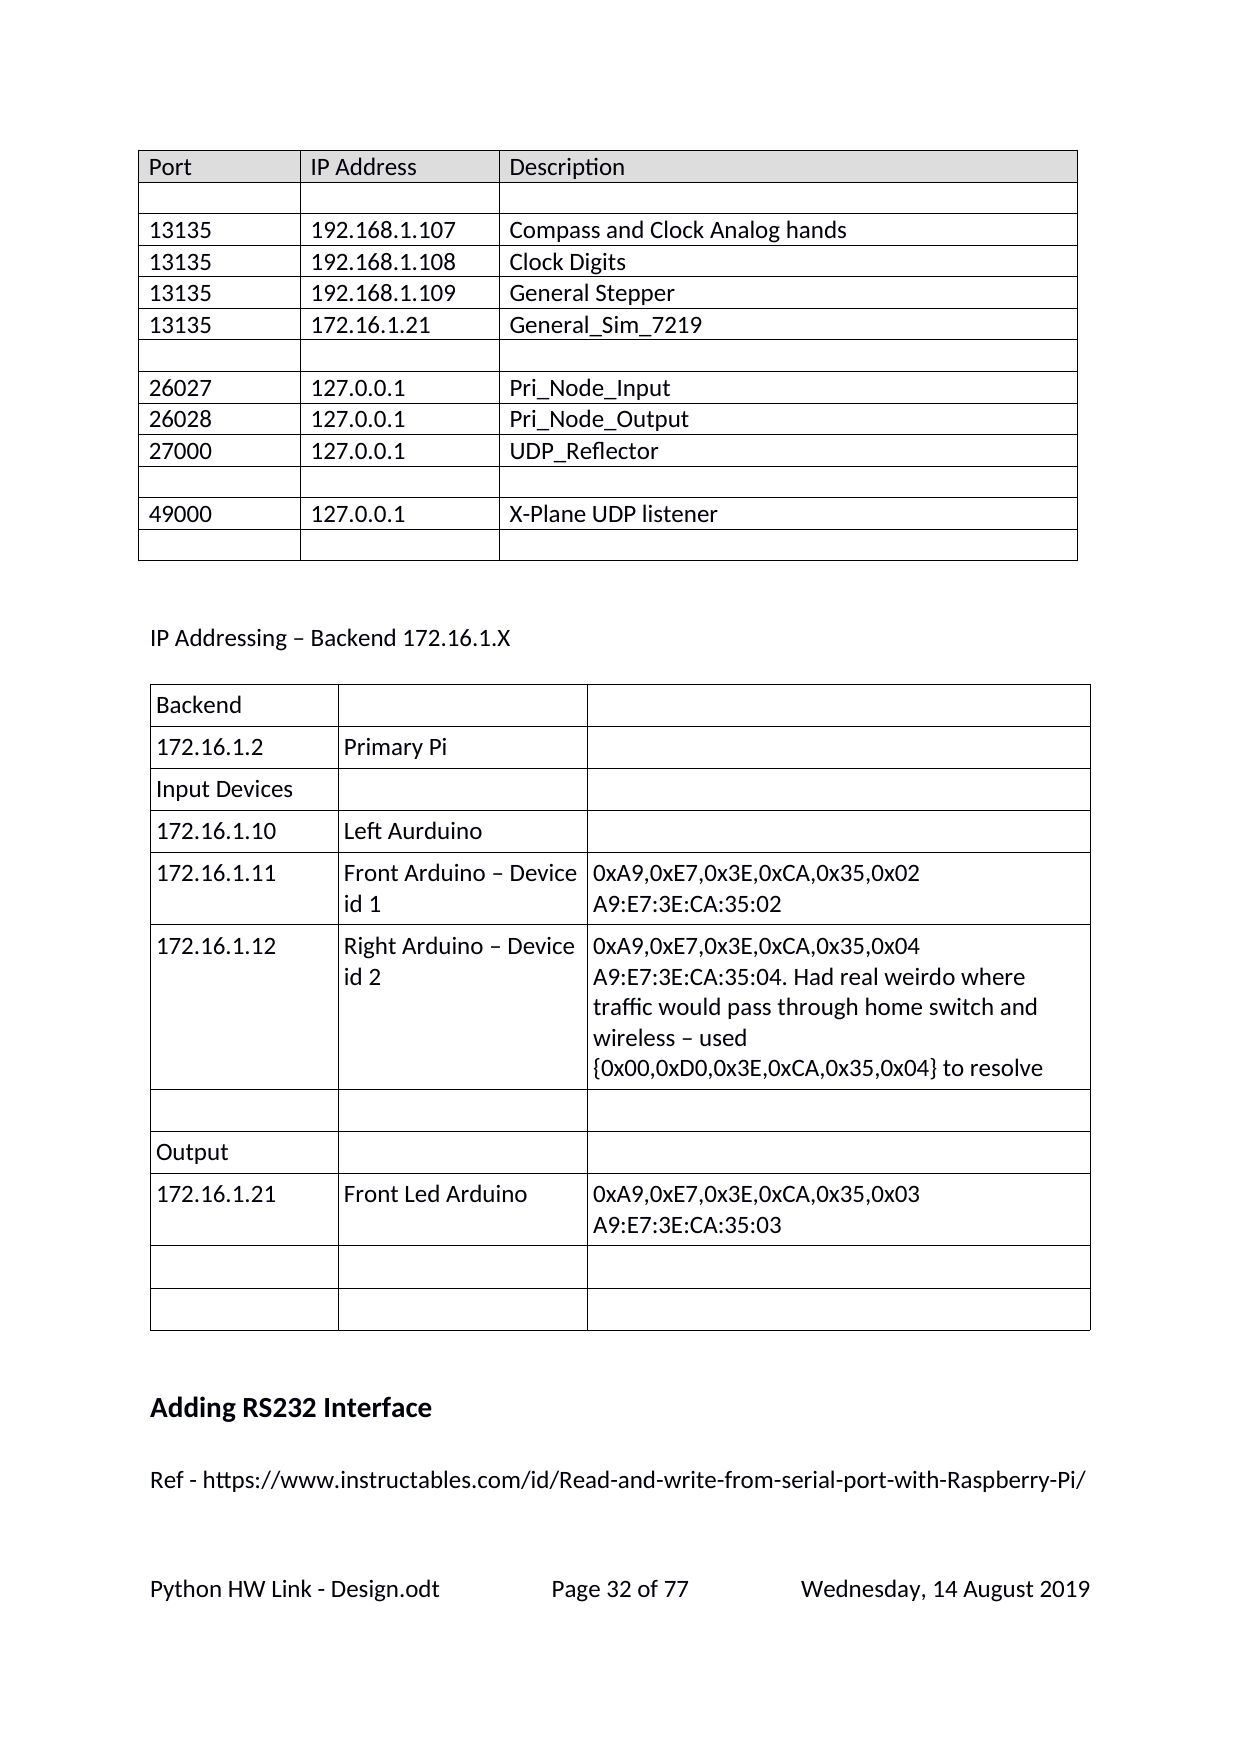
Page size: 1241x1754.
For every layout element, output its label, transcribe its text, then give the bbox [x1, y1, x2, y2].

table_cell 172.16.1.2 [151, 727, 338, 768]
table_cell 127.0.0.1 [301, 498, 499, 529]
table_header Port [139, 151, 300, 182]
table_cell 13135 [139, 277, 300, 308]
table_cell [500, 340, 1077, 371]
table_cell [588, 769, 1090, 810]
table_cell 192.168.1.109 [301, 277, 499, 308]
table_cell 172.16.1.11 [151, 853, 338, 924]
table_cell [339, 1289, 587, 1329]
table_cell Pri_Node_Output [500, 404, 1077, 434]
table_cell 26028 [139, 404, 300, 434]
table_cell Compass and Clock Analog hands [500, 214, 1077, 245]
table_cell Pri_Node_Input [500, 372, 1077, 402]
table_cell 172.16.1.10 [151, 811, 338, 852]
table_cell [588, 811, 1090, 852]
table_cell Left Aurduino [339, 811, 587, 852]
table_cell 13135 [139, 246, 300, 276]
table_cell [339, 1246, 587, 1287]
table_cell [500, 183, 1077, 213]
table_cell X-Plane UDP listener [500, 498, 1077, 529]
table_cell General Stepper [500, 277, 1077, 308]
table_cell 127.0.0.1 [301, 435, 499, 466]
table_cell 0xA9,0xE7,0x3E,0xCA,0x35,0x04 A9:E7:3E:CA:35:04. Had real weirdo where traffic would pass through home switch and wireless – used {0x00,0xD0,0x3E,0xCA,0x35,0x04} to resolve [588, 925, 1090, 1088]
table_cell Front Arduino – Device id 1 [339, 853, 587, 924]
table_cell 172.16.1.21 [301, 309, 499, 339]
table_cell [588, 1090, 1090, 1131]
table_cell [301, 530, 499, 560]
table_header [339, 685, 587, 726]
table_cell 0xA9,0xE7,0x3E,0xCA,0x35,0x02 A9:E7:3E:CA:35:02 [588, 853, 1090, 924]
table_cell [301, 340, 499, 371]
table_cell [139, 467, 300, 497]
table_cell 0xA9,0xE7,0x3E,0xCA,0x35,0x03 A9:E7:3E:CA:35:03 [588, 1174, 1090, 1245]
text Ref - https://www.instructables.com/id/Read-and-write-from-serial-port-with-Raspberry-Pi/ [150, 1464, 1090, 1494]
table_header [588, 685, 1090, 726]
table_cell Output [151, 1132, 338, 1173]
table_cell [151, 1090, 338, 1131]
table_cell 13135 [139, 214, 300, 245]
table_cell [301, 467, 499, 497]
table_cell [588, 727, 1090, 768]
table_cell 192.168.1.107 [301, 214, 499, 245]
table_cell 127.0.0.1 [301, 372, 499, 402]
table_cell 27000 [139, 435, 300, 466]
table_cell 192.168.1.108 [301, 246, 499, 276]
table_header Description [500, 151, 1077, 182]
table_cell [588, 1132, 1090, 1173]
table_cell [301, 183, 499, 213]
table_cell Primary Pi [339, 727, 587, 768]
table_cell [339, 769, 587, 810]
table_cell 26027 [139, 372, 300, 402]
table_cell 49000 [139, 498, 300, 529]
table_cell [339, 1132, 587, 1173]
table_cell [139, 183, 300, 213]
table_cell [500, 530, 1077, 560]
table_cell 13135 [139, 309, 300, 339]
table_cell [139, 530, 300, 560]
table_cell General_Sim_7219 [500, 309, 1077, 339]
table_cell Clock Digits [500, 246, 1077, 276]
table_cell [139, 340, 300, 371]
table_cell UDP_Reflector [500, 435, 1077, 466]
table_cell 172.16.1.12 [151, 925, 338, 1088]
table_cell [151, 1246, 338, 1287]
table_cell [500, 467, 1077, 497]
table_cell [151, 1289, 338, 1329]
table_cell [588, 1289, 1090, 1329]
subtitle Adding RS232 Interface [150, 1389, 1090, 1425]
table_cell Right Arduino – Device id 2 [339, 925, 587, 1088]
table_cell 172.16.1.21 [151, 1174, 338, 1245]
table_cell Input Devices [151, 769, 338, 810]
table_cell 127.0.0.1 [301, 404, 499, 434]
table_cell Front Led Arduino [339, 1174, 587, 1245]
table_cell [339, 1090, 587, 1131]
table_header Backend [151, 685, 338, 726]
table_header IP Address [301, 151, 499, 182]
text IP Addressing – Backend 172.16.1.X [150, 622, 1090, 653]
table_cell [588, 1246, 1090, 1287]
